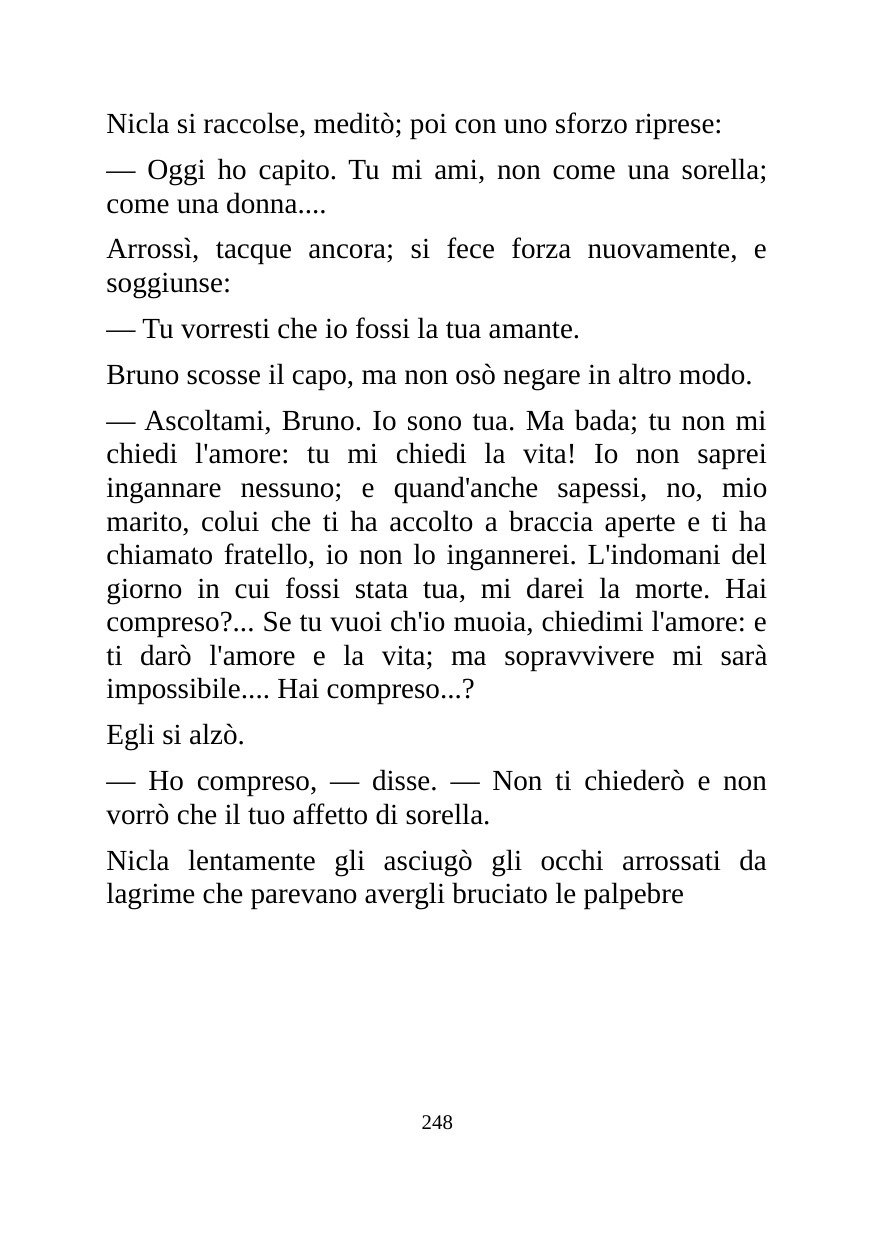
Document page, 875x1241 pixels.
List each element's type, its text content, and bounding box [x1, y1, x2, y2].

text — Ascoltami, Bruno. Io sono tua. Ma bada; tu non mi chiedi l'amore: tu mi chiedi la vita! Io non saprei ingannare nessuno; e quand'anche sapessi, no, mio marito, colui che ti ha accolto a braccia aperte e ti ha chiamato fratello, io non lo ingannerei. L'indomani del giorno in cui fossi stata tua, mi darei la morte. Hai compreso?... Se tu vuoi ch'io muoia, chiedimi l'amore: e ti darò l'amore e la vita; ma sopravvivere mi sarà impossibile.... Hai compreso...? [106, 403, 768, 705]
text — Oggi ho capito. Tu mi ami, non come una sorella; come una donna.... [106, 152, 768, 219]
text — Tu vorresti che io fossi la tua amante. [106, 311, 768, 345]
text Nicla lentamente gli asciugò gli occhi arrossati da lagrime che parevano avergli bruciato le palpebre [106, 843, 768, 910]
text Bruno scosse il capo, ma non osò negare in altro modo. [106, 357, 768, 391]
text Egli si alzò. [106, 717, 768, 751]
text Nicla si raccolse, meditò; poi con uno sforzo riprese: [106, 106, 768, 140]
text — Ho compreso, — disse. — Non ti chiederò e non vorrò che il tuo affetto di sorella. [106, 763, 768, 830]
text Arrossì, tacque ancora; si fece forza nuovamente, e soggiunse: [106, 232, 768, 299]
